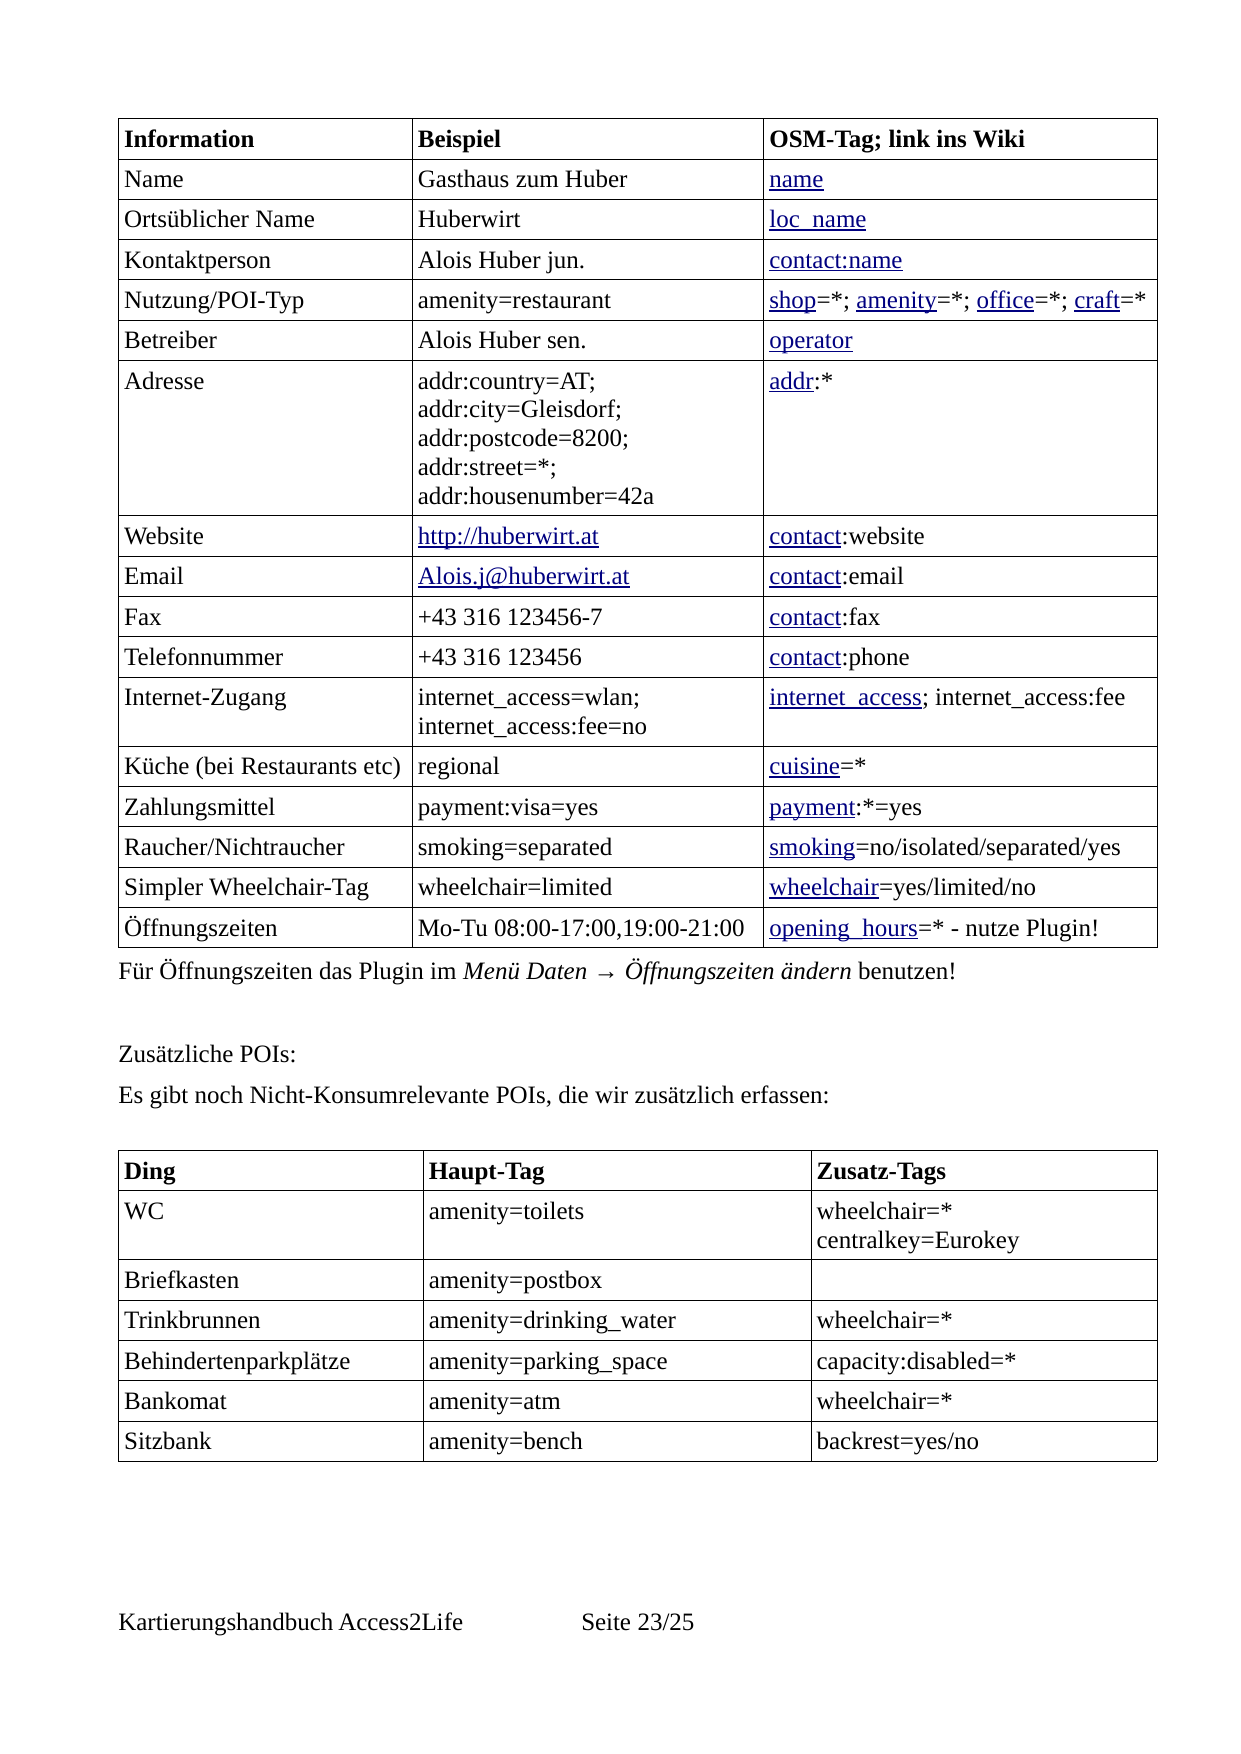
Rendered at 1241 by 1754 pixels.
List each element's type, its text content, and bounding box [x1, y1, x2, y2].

table_cell addr:country=AT; addr:city=Gleisdorf; addr:postcode=8200; addr:street=*; addr:housenumber=42a [413, 361, 763, 515]
table_cell Kontaktperson [119, 240, 412, 279]
table_header OSM-Tag; link ins Wiki [764, 119, 1157, 158]
table_cell cuisine=* [764, 747, 1157, 786]
table_cell Huberwirt [413, 200, 763, 239]
table_cell Alois Huber sen. [413, 321, 763, 360]
table_cell Alois Huber jun. [413, 240, 763, 279]
table_cell shop=*; amenity=*; office=*; craft=* [764, 280, 1157, 320]
table_cell Website [119, 516, 412, 556]
table_cell internet_access=wlan; internet_access:fee=no [413, 678, 763, 746]
table_cell Sitzbank [119, 1422, 423, 1461]
table_cell regional [413, 747, 763, 786]
text Es gibt noch Nicht-Konsumrelevante POIs, die wir zusätzlich erfassen: [118, 1080, 1122, 1109]
table_cell Fax [119, 597, 412, 636]
table_cell addr:* [764, 361, 1157, 515]
table_cell Öffnungszeiten [119, 908, 412, 947]
text Zusätzliche POIs: [118, 1039, 1122, 1067]
table_header Information [119, 119, 412, 158]
table_cell Ortsüblicher Name [119, 200, 412, 239]
table_cell Briefkasten [119, 1260, 423, 1299]
table_cell amenity=postbox [424, 1260, 811, 1299]
table_cell contact:phone [764, 637, 1157, 677]
table_cell Name [119, 160, 412, 199]
table_cell contact:website [764, 516, 1157, 556]
table_cell amenity=toilets [424, 1191, 811, 1259]
table_cell opening_hours=* - nutze Plugin! [764, 908, 1157, 947]
table_cell internet_access; internet_access:fee [764, 678, 1157, 746]
table_cell smoking=no/isolated/separated/yes [764, 827, 1157, 867]
table_cell wheelchair=* [812, 1381, 1157, 1421]
table_cell Gasthaus zum Huber [413, 160, 763, 199]
table_cell name [764, 160, 1157, 199]
table_cell Email [119, 557, 412, 596]
table_cell payment:*=yes [764, 787, 1157, 826]
table_cell http://huberwirt.at [413, 516, 763, 556]
table_cell Trinkbrunnen [119, 1301, 423, 1340]
table_cell Alois.j@huberwirt.at [413, 557, 763, 596]
table_cell backrest=yes/no [812, 1422, 1157, 1461]
table_header Beispiel [413, 119, 763, 158]
table_cell Simpler Wheelchair-Tag [119, 868, 412, 907]
table_cell contact:email [764, 557, 1157, 596]
table_cell amenity=bench [424, 1422, 811, 1461]
table_cell amenity=parking_space [424, 1341, 811, 1380]
table_cell wheelchair=* [812, 1301, 1157, 1340]
table_cell [812, 1260, 1157, 1299]
text Für Öffnungszeiten das Plugin im Menü Daten → Öffnungszeiten ändern benutzen! [118, 956, 1122, 985]
table_cell contact:fax [764, 597, 1157, 636]
table_cell WC [119, 1191, 423, 1259]
table_cell +43 316 123456 [413, 637, 763, 677]
table_cell amenity=atm [424, 1381, 811, 1421]
table_cell Betreiber [119, 321, 412, 360]
table_cell Zahlungsmittel [119, 787, 412, 826]
table_cell capacity:disabled=* [812, 1341, 1157, 1380]
table_cell Mo-Tu 08:00-17:00,19:00-21:00 [413, 908, 763, 947]
table_cell +43 316 123456-7 [413, 597, 763, 636]
table_header Zusatz-Tags [812, 1151, 1157, 1190]
table_header Ding [119, 1151, 423, 1190]
table_cell operator [764, 321, 1157, 360]
table_cell Raucher/Nichtraucher [119, 827, 412, 867]
table_cell Behindertenparkplätze [119, 1341, 423, 1380]
table_cell wheelchair=limited [413, 868, 763, 907]
table_cell amenity=restaurant [413, 280, 763, 320]
table_cell wheelchair=* centralkey=Eurokey [812, 1191, 1157, 1259]
table_cell Küche (bei Restaurants etc) [119, 747, 412, 786]
table_cell payment:visa=yes [413, 787, 763, 826]
table_cell Internet-Zugang [119, 678, 412, 746]
table_cell smoking=separated [413, 827, 763, 867]
table_cell Bankomat [119, 1381, 423, 1421]
table_cell amenity=drinking_water [424, 1301, 811, 1340]
table_cell contact:name [764, 240, 1157, 279]
table_cell wheelchair=yes/limited/no [764, 868, 1157, 907]
table_cell Nutzung/POI-Typ [119, 280, 412, 320]
table_cell Telefonnummer [119, 637, 412, 677]
table_header Haupt-Tag [424, 1151, 811, 1190]
table_cell Adresse [119, 361, 412, 515]
table_cell loc_name [764, 200, 1157, 239]
